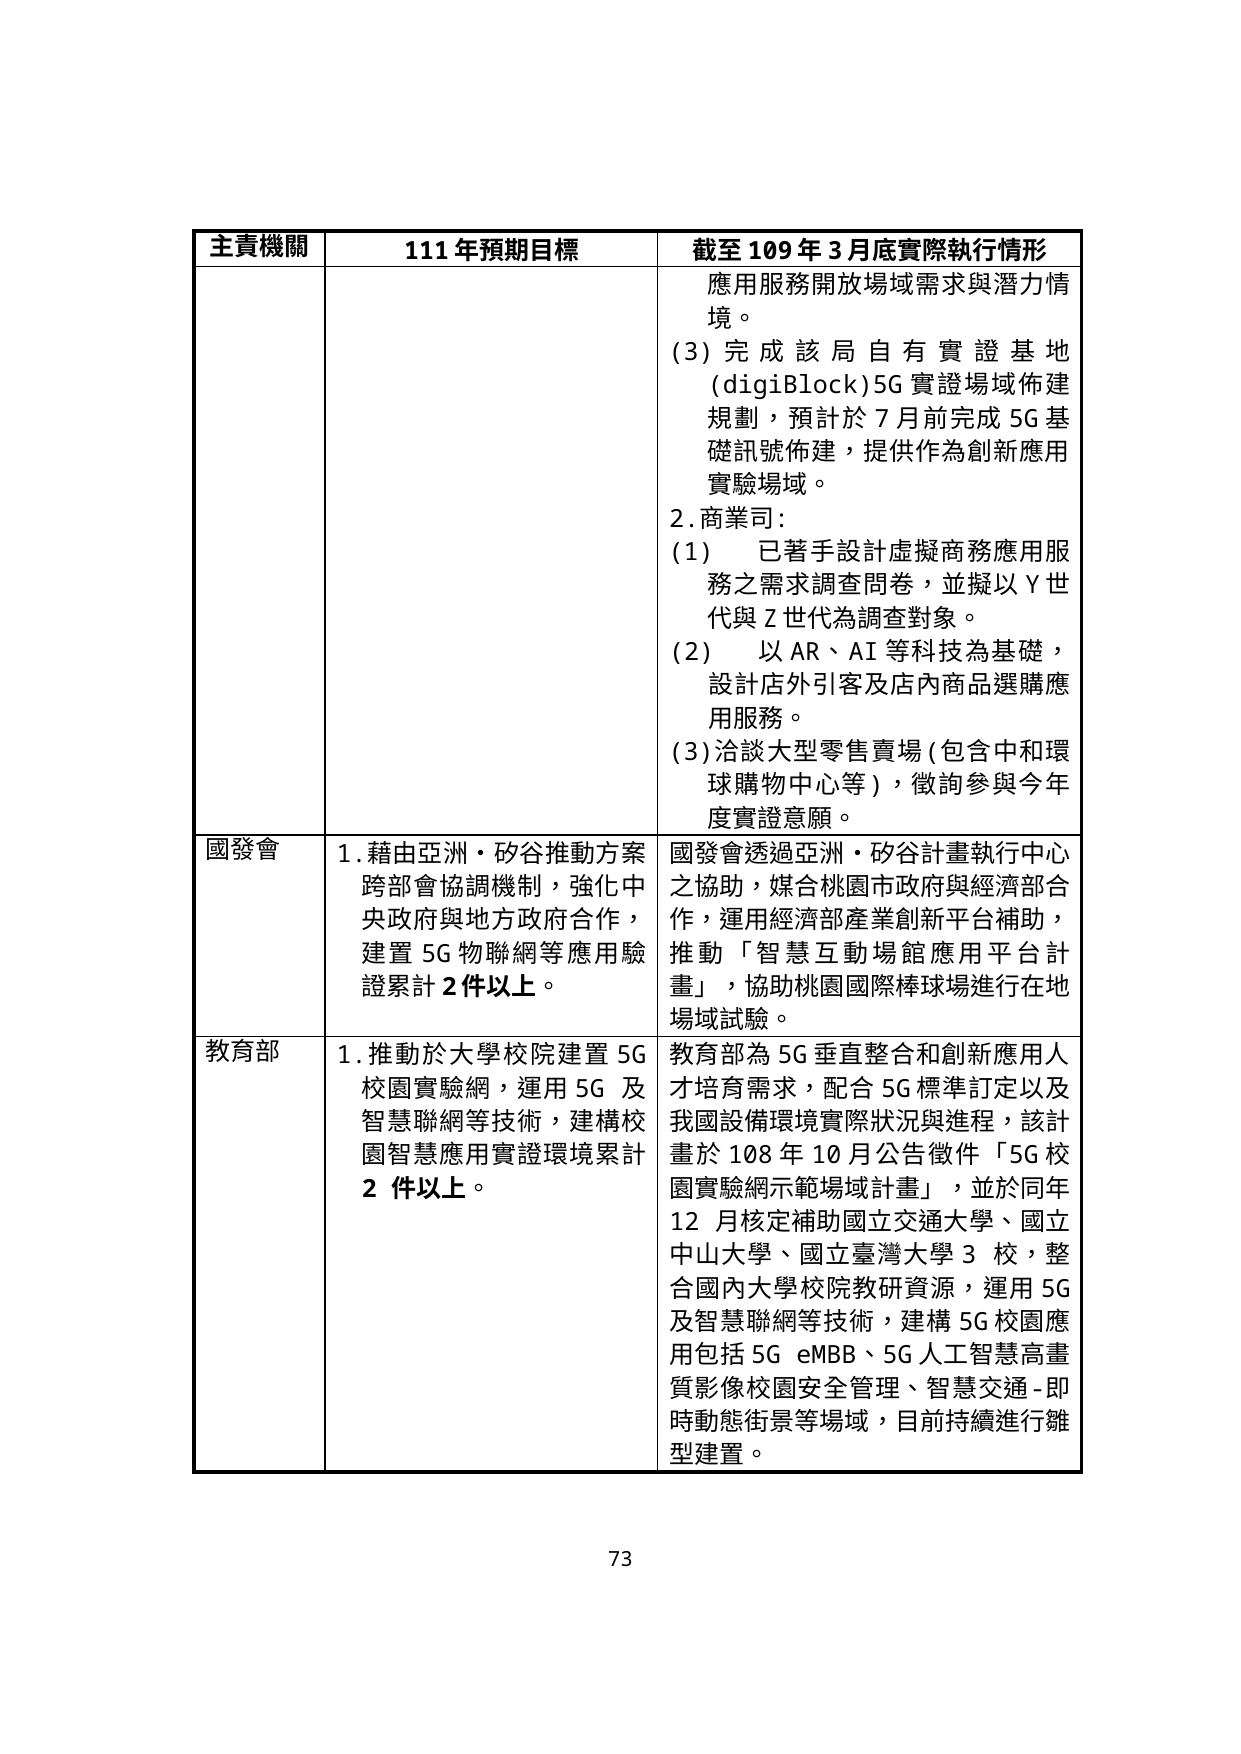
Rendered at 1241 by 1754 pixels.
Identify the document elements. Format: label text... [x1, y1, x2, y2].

table_header 截至109年3月底實際執行情形 [658, 233, 1080, 266]
table_cell 應用服務開放場域需求與潛力情境。 (3)完成該局自有實證基地(digiBlock)5G實證場域佈建規劃，預計於7月前完成5G基礎訊號佈建，提供作為創新應用實驗場域。 2.商業司: (1) 已著手設計虛擬商務應用服務之需求調查問卷，並擬以Y世代與Z世代為調查對象。 (2) 以AR、AI等科技為基礎，設計店外引客及店內商品選購應用服務。 (3)洽談大型零售賣場(包含中和環球購物中心等)，徵詢參與今年度實證意願。 [658, 267, 1080, 834]
table_cell 國發會透過亞洲•矽谷計畫執行中心之協助，媒合桃園市政府與經濟部合作，運用經濟部產業創新平台補助，推動「智慧互動場館應用平台計畫」，協助桃園國際棒球場進行在地場域試驗。 [658, 836, 1080, 1036]
table_cell 教育部為5G垂直整合和創新應用人才培育需求，配合5G標準訂定以及我國設備環境實際狀況與進程，該計畫於108年10月公告徵件「5G校園實驗網示範場域計畫」，並於同年12 月核定補助國立交通大學、國立中山大學、國立臺灣大學3 校，整合國內大學校院教研資源，運用5G 及智慧聯網等技術，建構5G校園應用包括5G eMBB、5G人工智慧高畫質影像校園安全管理、智慧交通-即時動態街景等場域，目前持續進行雛型建置。 [658, 1037, 1080, 1470]
table_header 主責機關 [196, 233, 324, 266]
table_cell 教育部 [196, 1037, 324, 1470]
table_cell [326, 267, 657, 834]
table_cell [196, 267, 324, 834]
table_header 111年預期目標 [326, 233, 657, 266]
table_cell 1.藉由亞洲•矽谷推動方案跨部會協調機制，強化中央政府與地方政府合作，建置5G物聯網等應用驗證累計2件以上。 [326, 836, 657, 1036]
table_cell 國發會 [196, 836, 324, 1036]
table_cell 1.推動於大學校院建置5G 校園實驗網，運用5G 及智慧聯網等技術，建構校園智慧應用實證環境累計2 件以上。 [326, 1037, 657, 1470]
